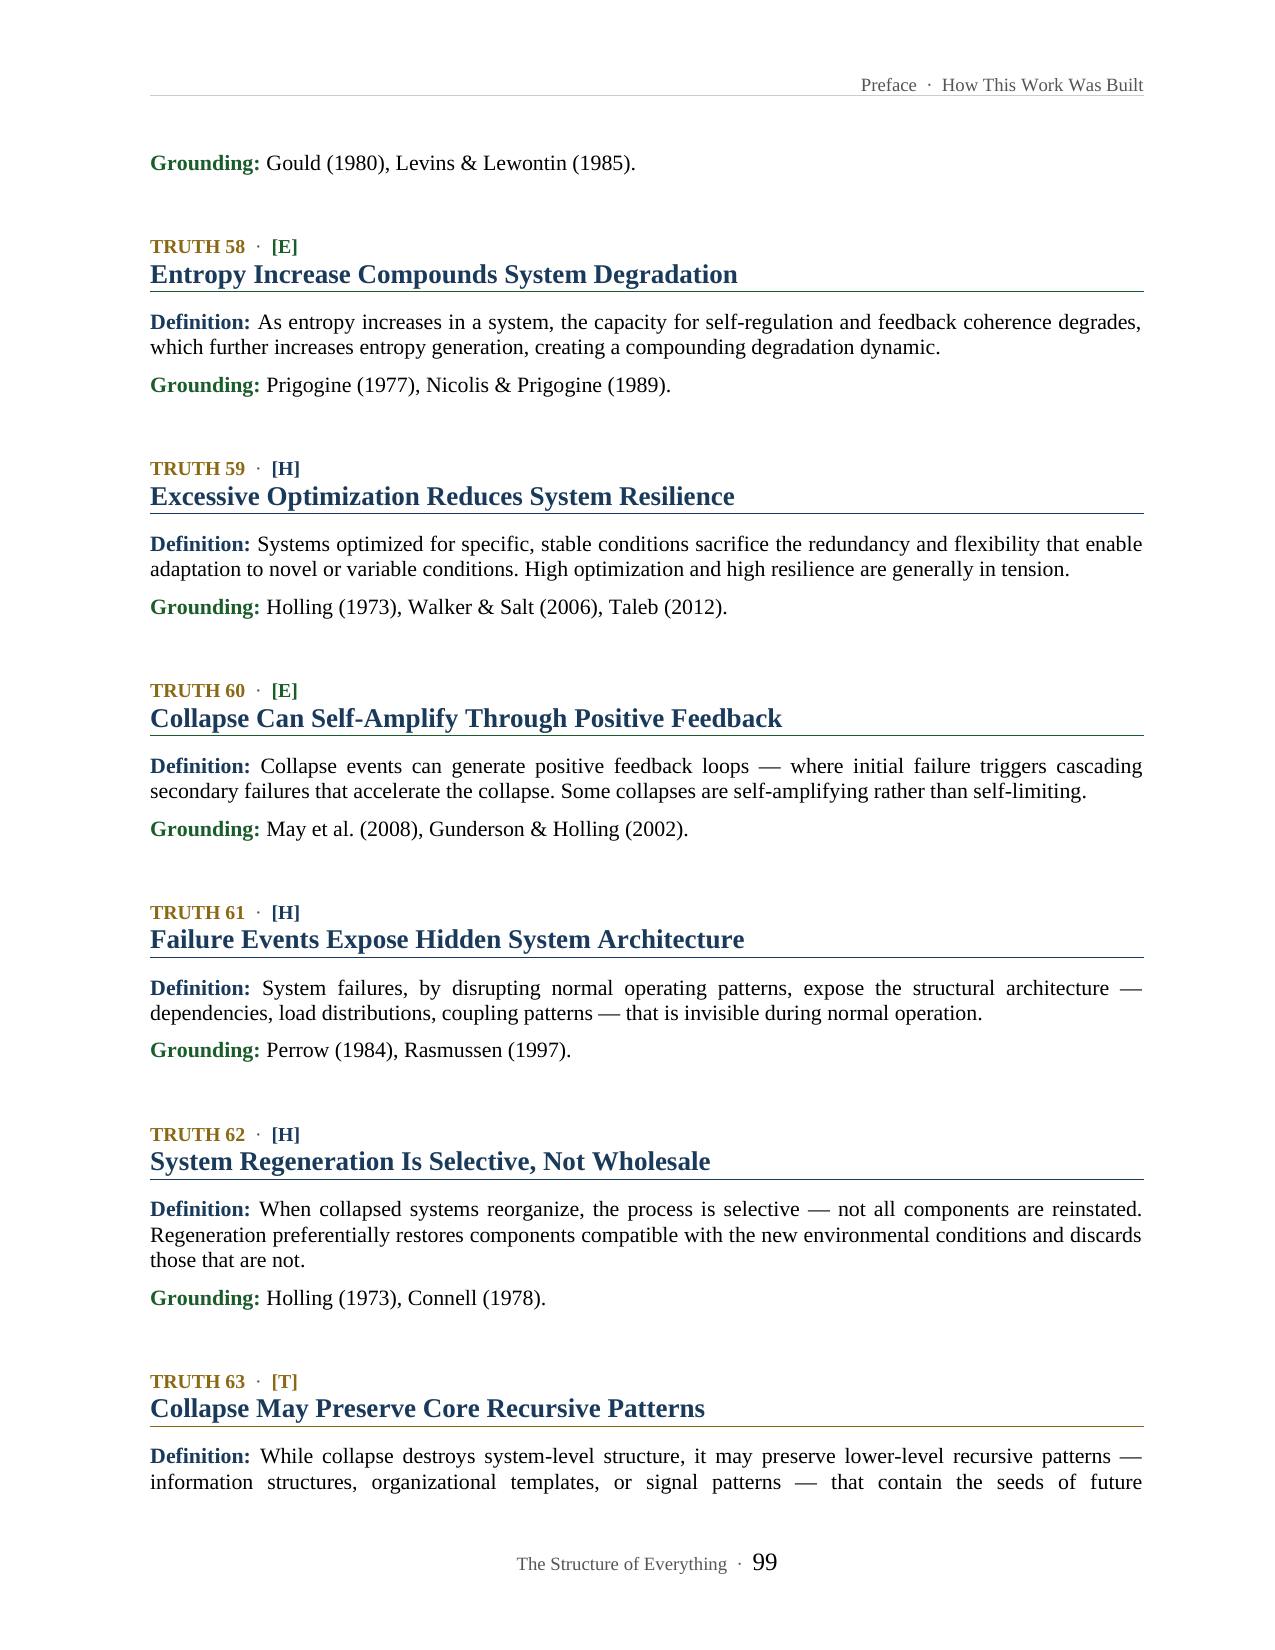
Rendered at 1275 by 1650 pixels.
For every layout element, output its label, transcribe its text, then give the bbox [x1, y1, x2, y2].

text Truth 59 · [H] [150, 457, 1144, 480]
text Grounding: Perrow (1984), Rasmussen (1997). [150, 1037, 1144, 1063]
text Grounding: Holling (1973), Walker & Salt (2006), Taleb (2012). [150, 594, 1144, 619]
text Excessive Optimization Reduces System Resilience [150, 480, 1144, 513]
text Entropy Increase Compounds System Degradation [150, 258, 1144, 291]
text Truth 61 · [H] [150, 901, 1144, 924]
text Definition: As entropy increases in a system, the capacity for self-regulation and feedback coherence degrades, which further increases entropy generation, creating a compounding degradation dynamic. [150, 309, 1144, 359]
text Failure Events Expose Hidden System Architecture [150, 924, 1144, 957]
text Definition: Systems optimized for specific, stable conditions sacrifice the redundancy and flexibility that enable adaptation to novel or variable conditions. High optimization and high resilience are generally in tension. [150, 531, 1144, 581]
text Definition: When collapsed systems reorganize, the process is selective — not all components are reinstated. Regeneration preferentially restores components compatible with the new environmental conditions and discards those that are not. [150, 1196, 1144, 1272]
text Definition: Collapse events can generate positive feedback loops — where initial failure triggers cascading secondary failures that accelerate the collapse. Some collapses are self-amplifying rather than self-limiting. [150, 753, 1144, 803]
text Definition: While collapse destroys system-level structure, it may preserve lower-level recursive patterns — information structures, organizational templates, or signal patterns — that contain the seeds of future [150, 1443, 1144, 1494]
text Truth 62 · [H] [150, 1123, 1144, 1146]
text Definition: System failures, by disrupting normal operating patterns, expose the structural architecture — dependencies, load distributions, coupling patterns — that is invisible during normal operation. [150, 974, 1144, 1025]
text Grounding: Holling (1973), Connell (1978). [150, 1284, 1144, 1310]
text Truth 58 · [E] [150, 235, 1144, 258]
text Grounding: Gould (1980), Levins & Lewontin (1985). [150, 150, 1144, 175]
text Truth 63 · [T] [150, 1370, 1144, 1393]
text Collapse May Preserve Core Recursive Patterns [150, 1393, 1144, 1426]
text Grounding: May et al. (2008), Gunderson & Holling (2002). [150, 816, 1144, 841]
text Truth 60 · [E] [150, 679, 1144, 702]
text Collapse Can Self-Amplify Through Positive Feedback [150, 702, 1144, 735]
text Grounding: Prigogine (1977), Nicolis & Prigogine (1989). [150, 372, 1144, 397]
text System Regeneration Is Selective, Not Wholesale [150, 1146, 1144, 1179]
